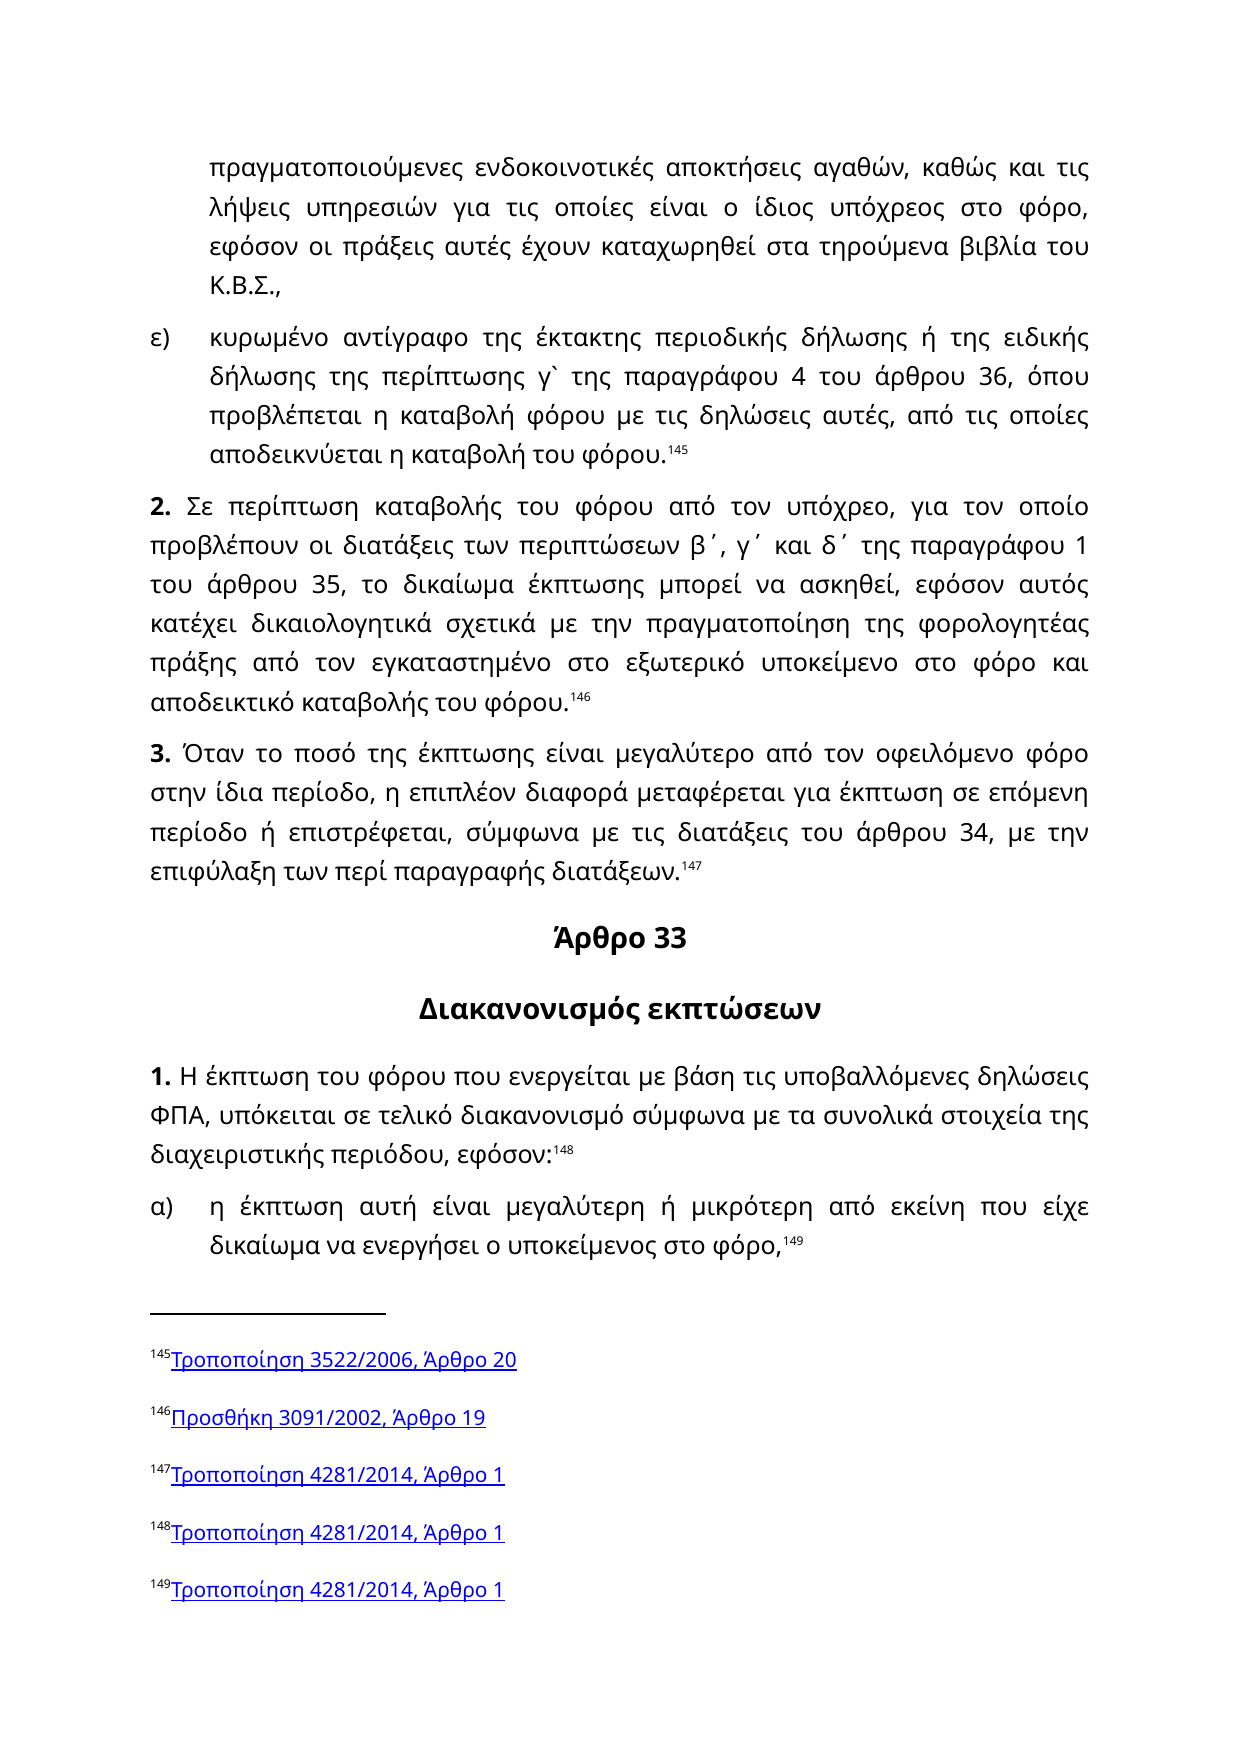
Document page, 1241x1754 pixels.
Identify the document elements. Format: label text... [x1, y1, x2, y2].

text 3. Όταν το ποσό της έκπτωσης είναι μεγαλύτερο από τον οφειλόμενο φόρο στην ίδια περίοδο, η επιπλέον διαφορά μεταφέρεται για έκπτωση σε επόμενη περίοδο ή επιστρέφεται, σύμφωνα με τις διατάξεις του άρθρου 34, με την επιφύλαξη των περί παραγραφής διατάξεων. [150, 736, 1090, 887]
subtitle Άρθρο 33 [150, 917, 1090, 957]
text 1. Η έκπτωση του φόρου που ενεργείται με βάση τις υποβαλλόμενες δηλώσεις ΦΠΑ, υπόκειται σε τελικό διακανονισμό σύμφωνα με τα συνολικά στοιχεία της διαχειριστικής περιόδου, εφόσον: [150, 1059, 1090, 1171]
list ε) κυρωμένο αντίγραφο της έκτακτης περιοδικής δήλωσης ή της ειδικής δήλωσης της περίπτωσης γ` της παραγράφου 4 του άρθρου 36, όπου προβλέπεται η καταβολή φόρου με τις δηλώσεις αυτές, από τις οποίες αποδεικνύεται η καταβολή του φόρου. [150, 319, 1090, 471]
list α) η έκπτωση αυτή είναι μεγαλύτερη ή μικρότερη από εκείνη που είχε δικαίωμα να ενεργήσει ο υποκείμενος στο φόρο, [150, 1189, 1090, 1262]
subtitle Διακανονισμός εκπτώσεων [150, 988, 1090, 1028]
list πραγματοποιούμενες ενδοκοινοτικές αποκτήσεις αγαθών, καθώς και τις λήψεις υπηρεσιών για τις οποίες είναι ο ίδιος υπόχρεος στο φόρο, εφόσον οι πράξεις αυτές έχουν καταχωρηθεί στα τηρούμενα βιβλία του Κ.Β.Σ., [150, 150, 1090, 302]
text Τροποποίηση 4281/2014, Άρθρο 1 [150, 1460, 1090, 1489]
text Τροποποίηση 3522/2006, Άρθρο 20 [150, 1345, 1090, 1373]
text Τροποποίηση 4281/2014, Άρθρο 1 [150, 1576, 1090, 1604]
text 2. Σε περίπτωση καταβολής του φόρου από τον υπόχρεο, για τον οποίο προβλέπουν οι διατάξεις των περιπτώσεων β΄, γ΄ και δ΄ της παραγράφου 1 του άρθρου 35, το δικαίωμα έκπτωσης μπορεί να ασκηθεί, εφόσον αυτός κατέχει δικαιολογητικά σχετικά με την πραγματοποίηση της φορολογητέας πράξης από τον εγκαταστημένο στο εξωτερικό υποκείμενο στο φόρο και αποδεικτικό καταβολής του φόρου. [150, 488, 1090, 718]
text Προσθήκη 3091/2002, Άρθρο 19 [150, 1403, 1090, 1431]
text Τροποποίηση 4281/2014, Άρθρο 1 [150, 1518, 1090, 1546]
